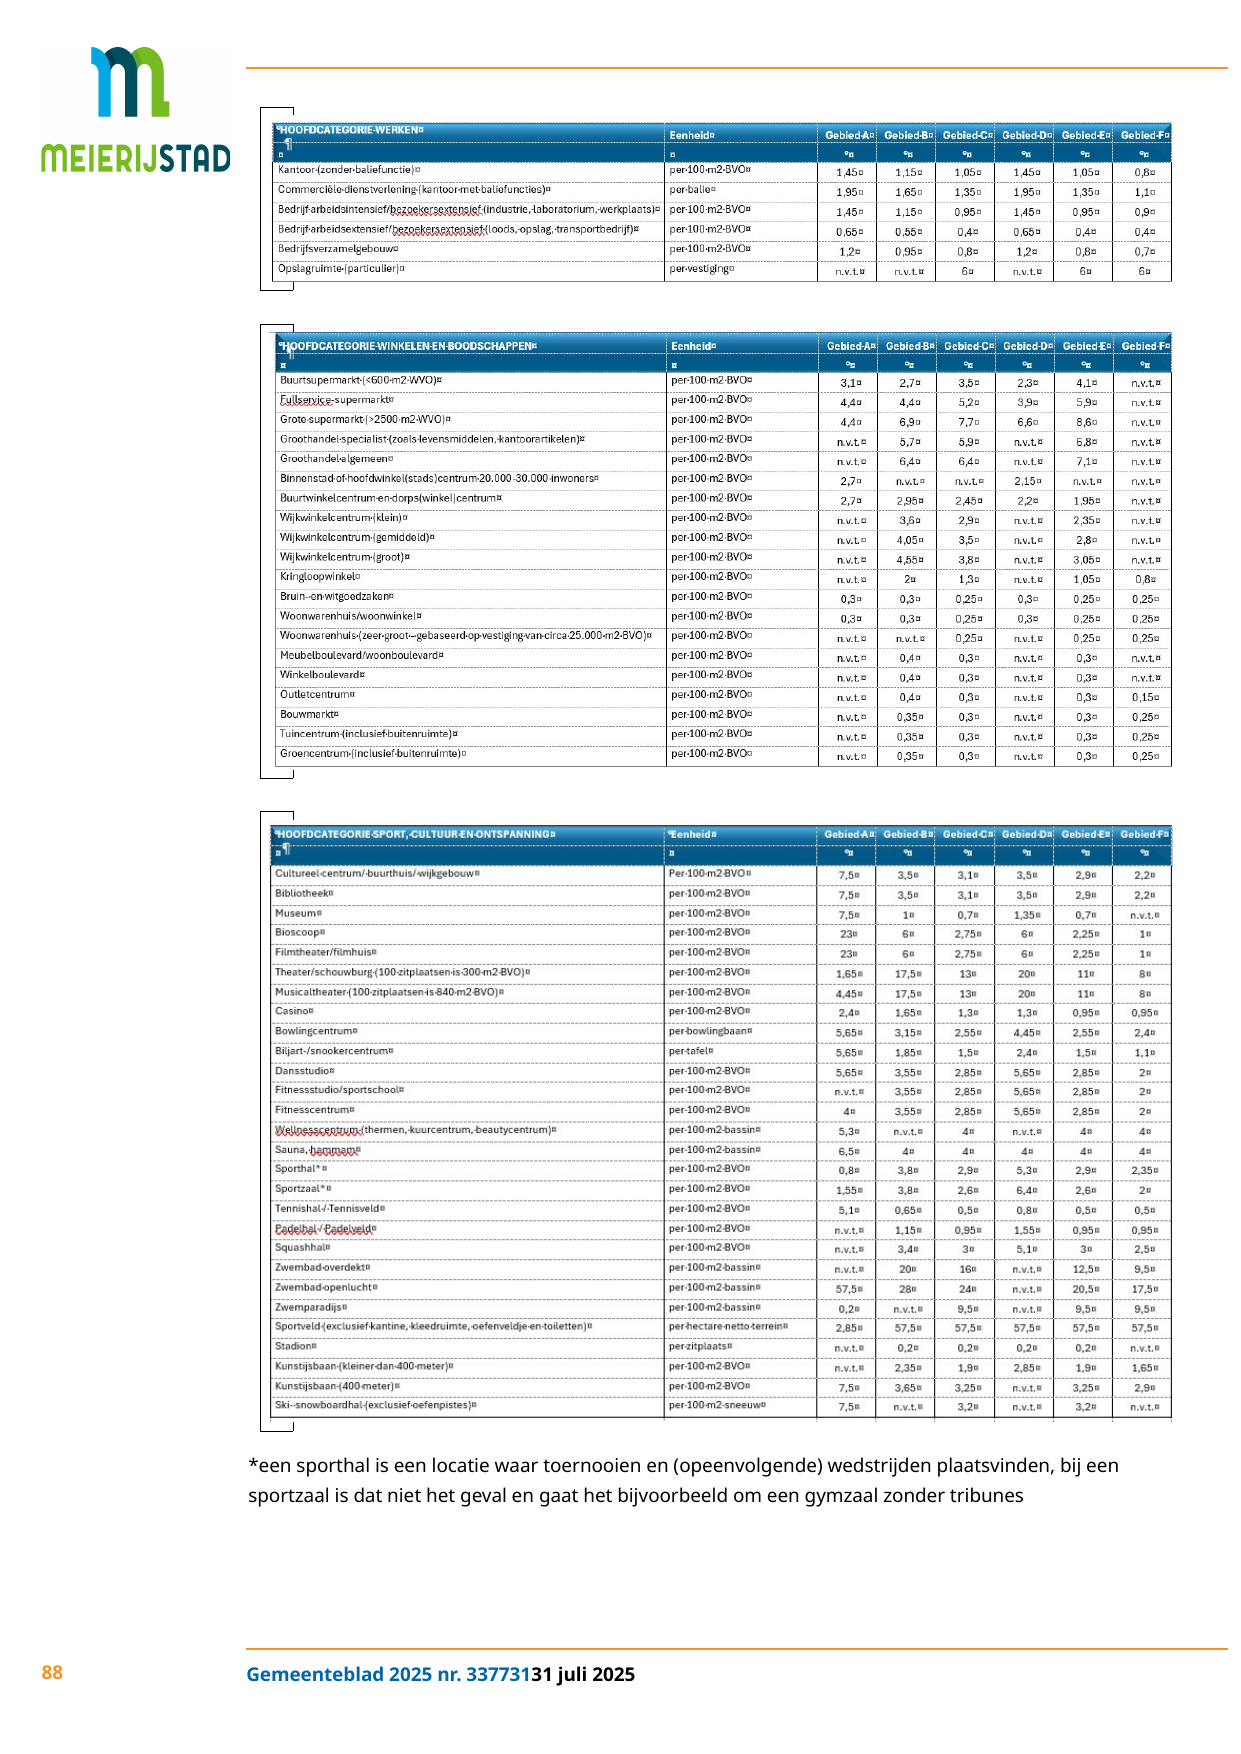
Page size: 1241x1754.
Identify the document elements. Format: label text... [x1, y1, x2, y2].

picture [268, 115, 1173, 282]
picture [41, 47, 231, 172]
picture [268, 820, 1173, 1422]
text *een sporthal is een locatie waar toernooien en (opeenvolgende) wedstrijden plaatsvinden, bij een sportzaal is dat niet het geval en gaat het bijvoorbeeld om een gymzaal zonder tribunes [248, 1452, 1152, 1508]
picture [268, 332, 1173, 770]
